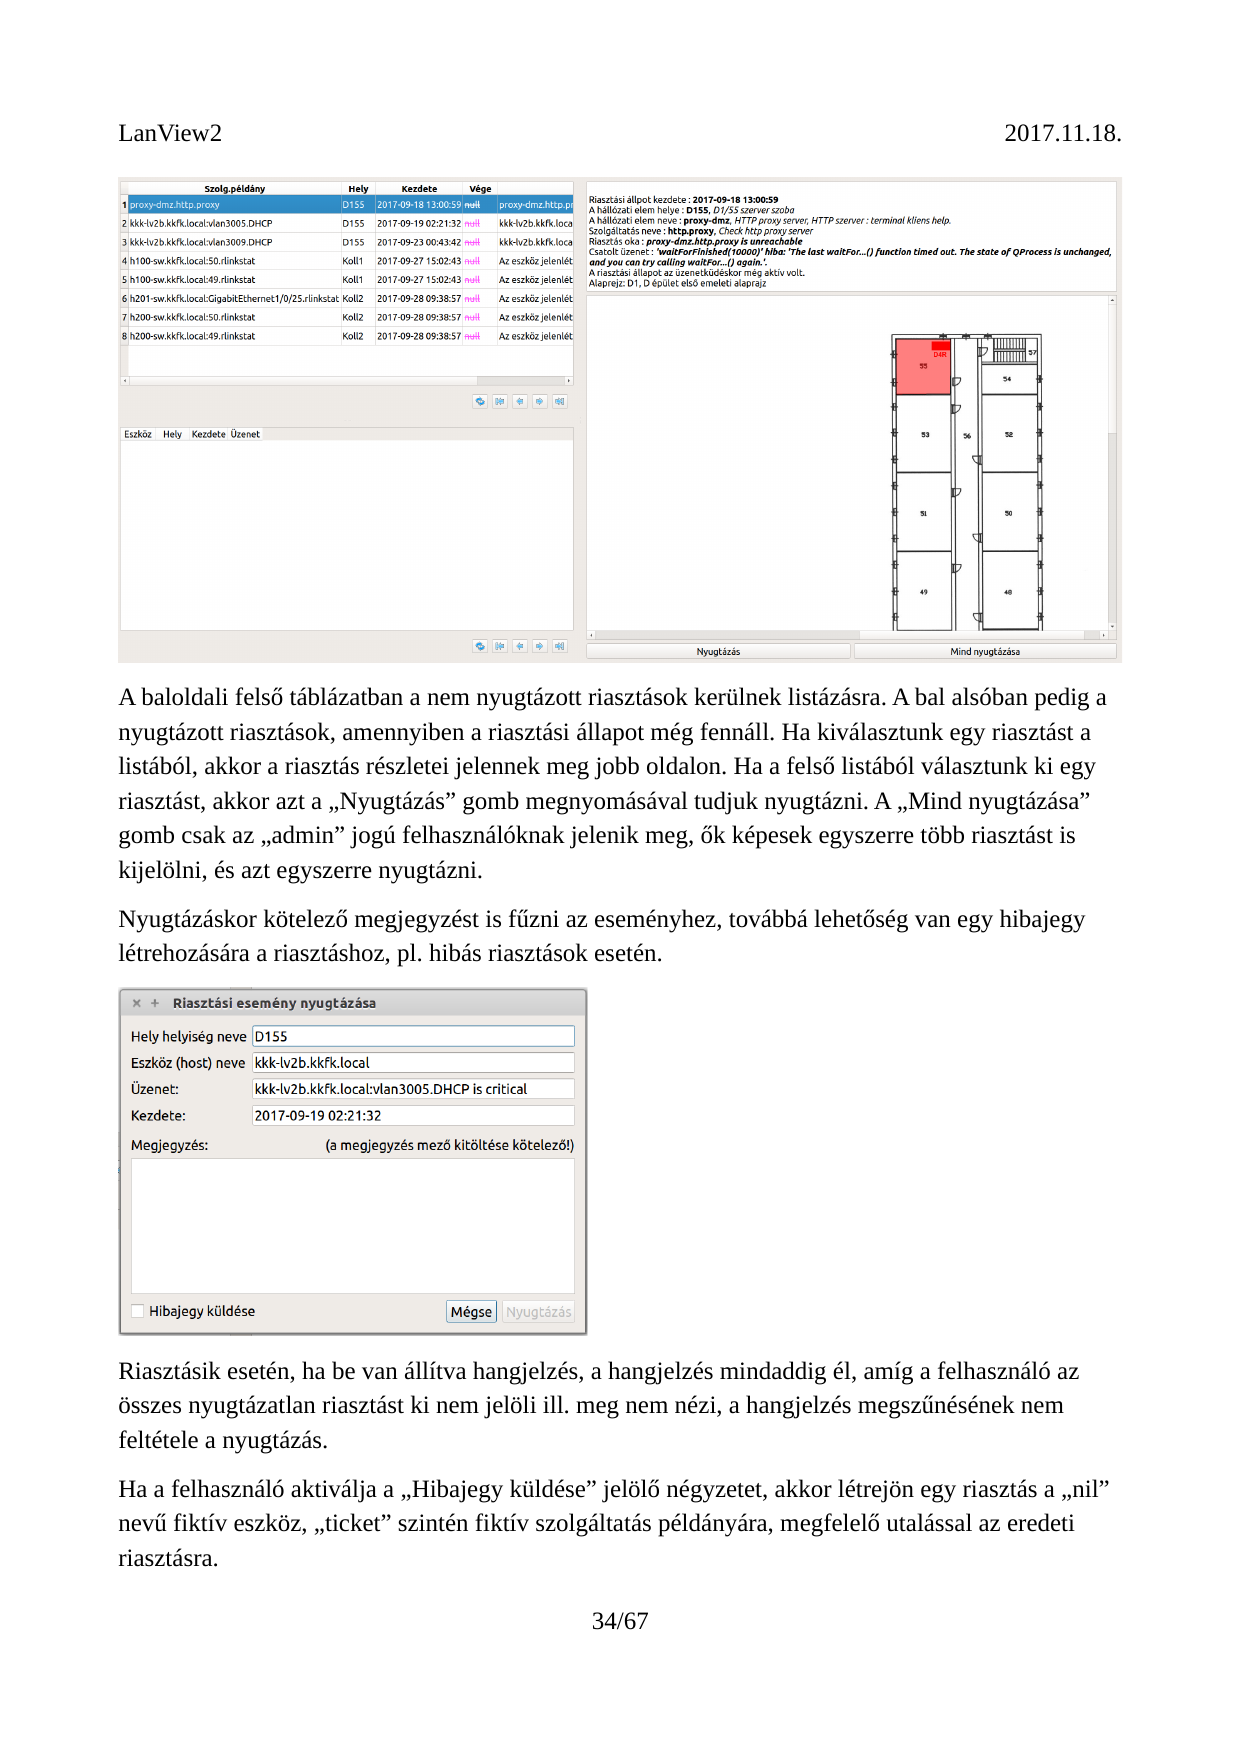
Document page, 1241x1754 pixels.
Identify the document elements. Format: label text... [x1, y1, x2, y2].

picture [118, 177, 1123, 663]
picture [118, 987, 588, 1336]
text Nyugtázáskor kötelező megjegyzést is fűzni az eseményhez, továbbá lehetőség van egy hibajegy létrehozására a riasztáshoz, pl. hibás riasztások esetén. [118, 904, 1122, 967]
text Ha a felhasználó aktiválja a „Hibajegy küldése” jelölő négyzetet, akkor létrejön egy riasztás a „nil” nevű fiktív eszköz, „ticket” szintén fiktív szolgáltatás példányára, megfelelő utalással az eredeti riasztásra. [118, 1474, 1122, 1572]
text Riasztásik esetén, ha be van állítva hangjelzés, a hangjelzés mindaddig él, amíg a felhasználó az összes nyugtázatlan riasztást ki nem jelöli ill. meg nem nézi, a hangjelzés megszűnésének nem feltétele a nyugtázás. [118, 1356, 1122, 1453]
text A baloldali felső táblázatban a nem nyugtázott riasztások kerülnek listázásra. A bal alsóban pedig a nyugtázott riasztások, amennyiben a riasztási állapot még fennáll. Ha kiválasztunk egy riasztást a listából, akkor a riasztás részletei jelennek meg jobb oldalon. Ha a felső listából választunk ki egy riasztást, akkor azt a „Nyugtázás” gomb megnyomásával tudjuk nyugtázni. A „Mind nyugtázása” gomb csak az „admin” jogú felhasználóknak jelenik meg, ők képesek egyszerre több riasztást is kijelölni, és azt egyszerre nyugtázni. [118, 682, 1122, 884]
